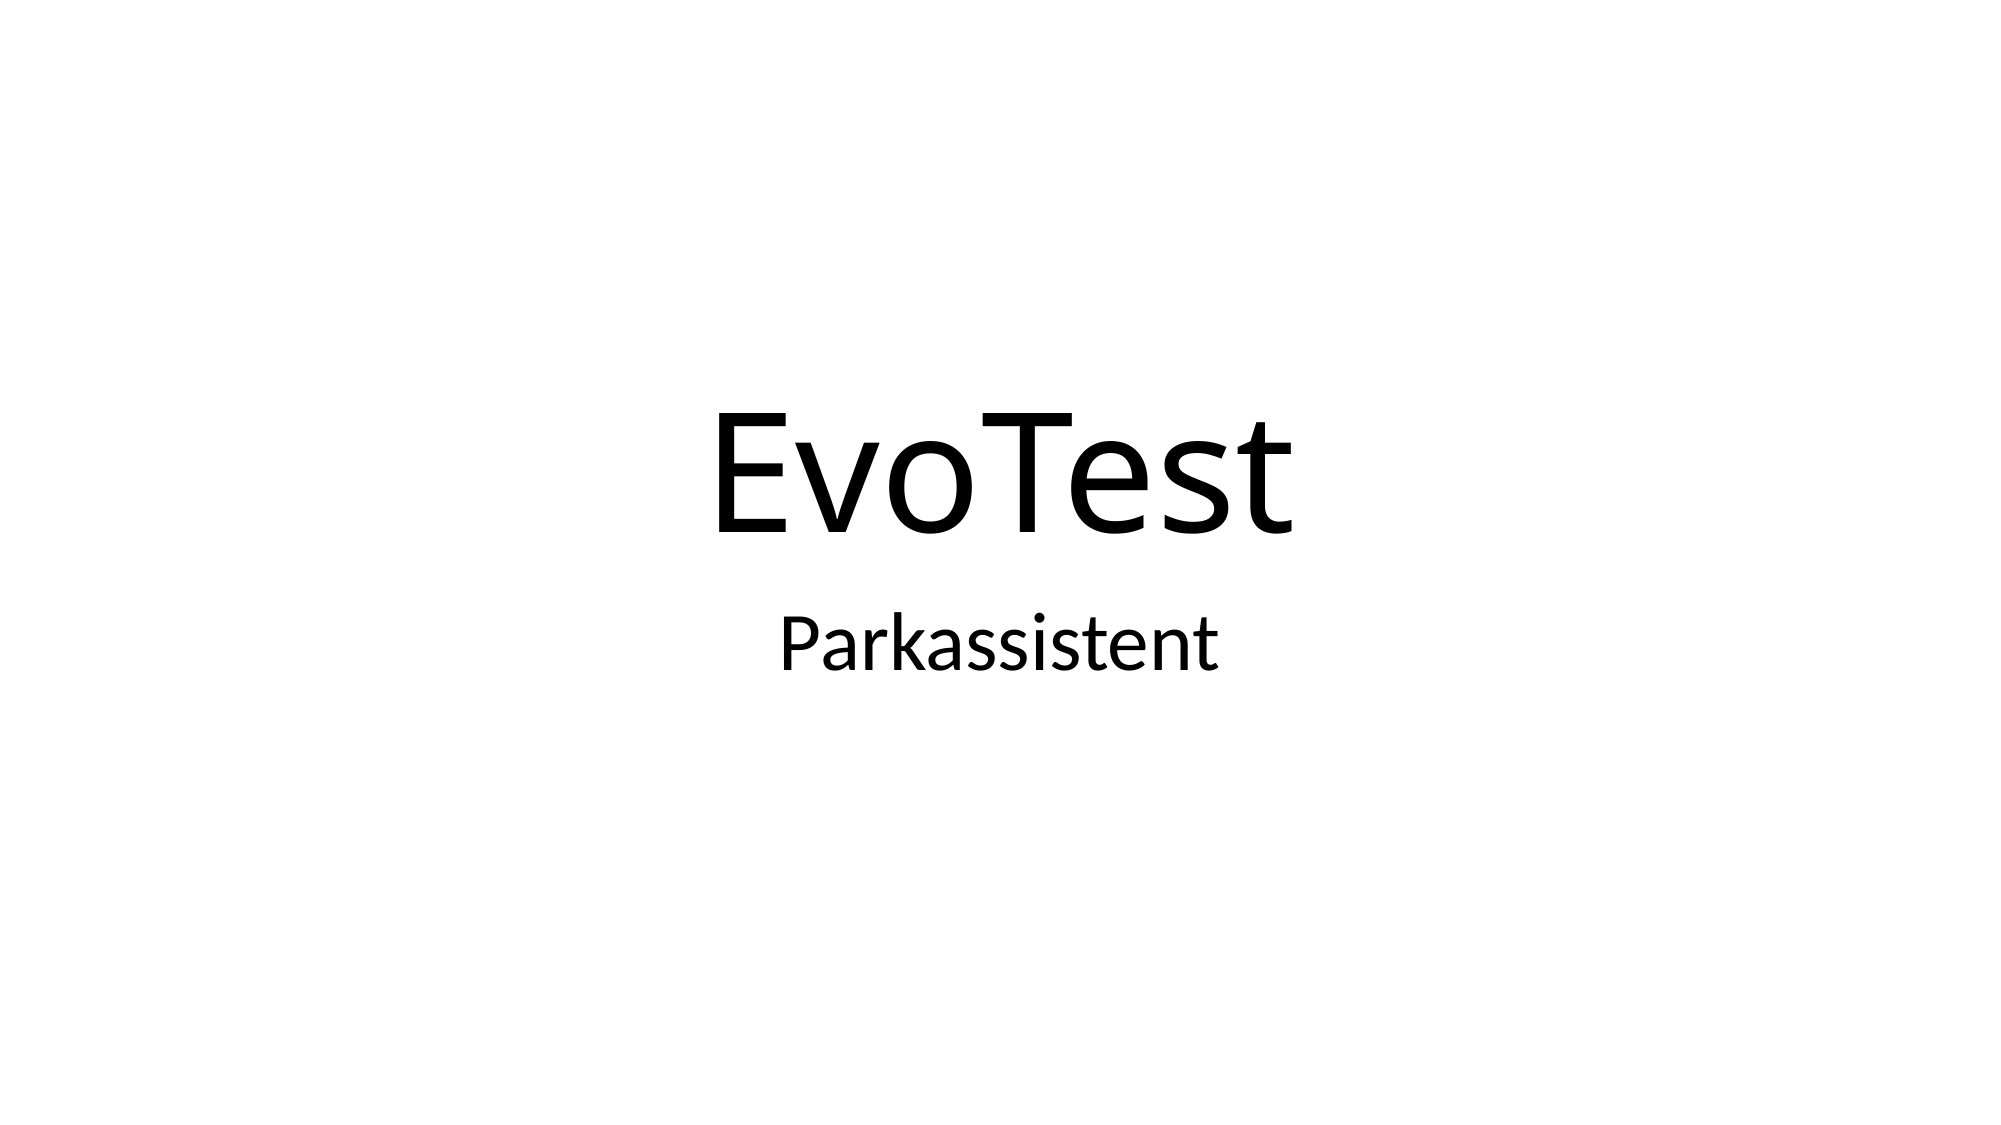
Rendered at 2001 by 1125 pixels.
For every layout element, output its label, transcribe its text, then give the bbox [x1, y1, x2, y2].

subtitle Parkassistent [249, 590, 1750, 863]
title EvoTest [249, 184, 1750, 576]
